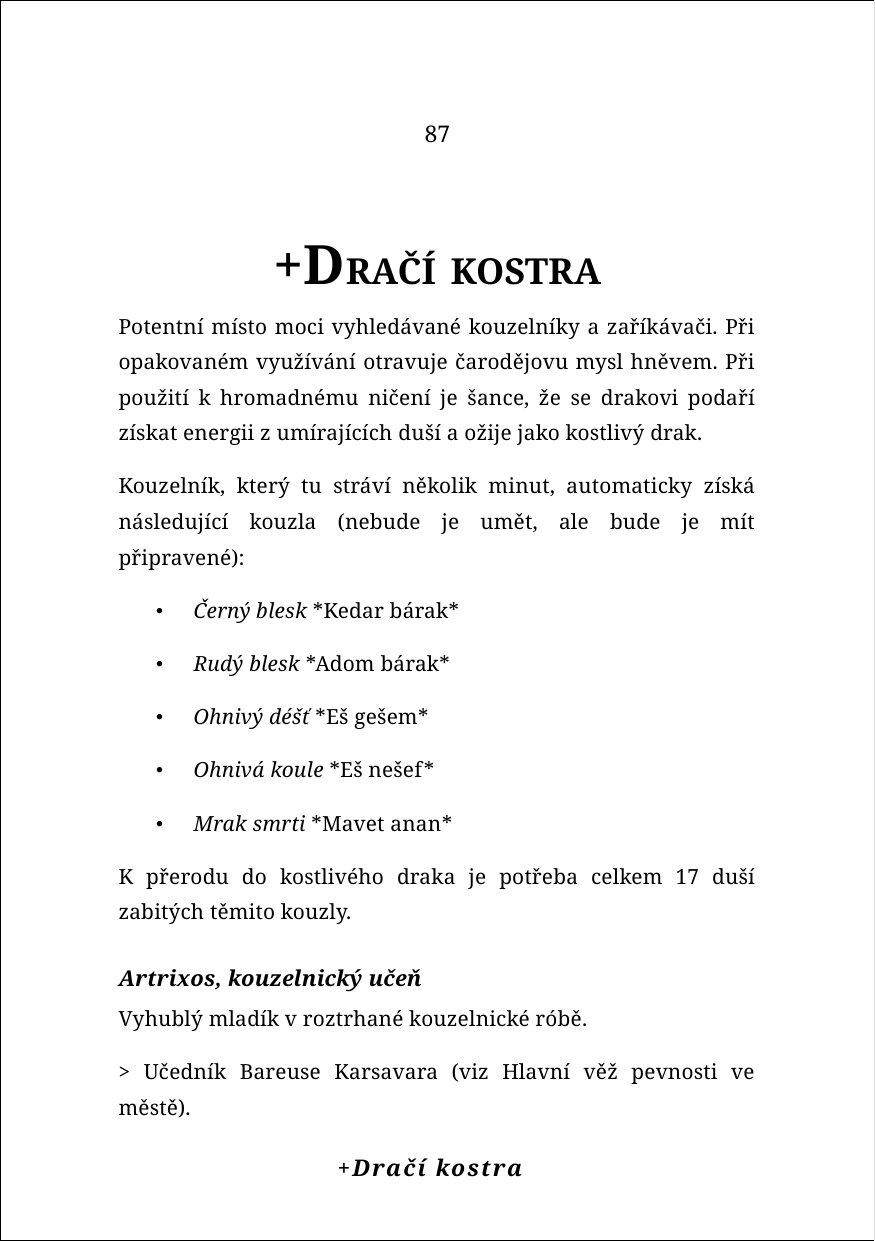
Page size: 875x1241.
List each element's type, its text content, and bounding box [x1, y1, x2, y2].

text Vyhublý mladík v roztrhané kouzelnické róbě. [118, 1004, 756, 1032]
list Ohnivý déšť *Eš gešem* [156, 702, 756, 731]
subtitle +Dračí kostra [118, 226, 756, 300]
text K přerodu do kostlivého draka je potřeba celkem 17 duší zabitých těmito kouzly. [118, 862, 756, 926]
text > Učedník Bareuse Karsavara (viz Hlavní věž pevnosti ve městě). [118, 1057, 756, 1121]
list Rudý blesk *Adom bárak* [156, 649, 756, 677]
list Ohnivá koule *Eš nešef* [156, 756, 756, 784]
text Potentní místo moci vyhledávané kouzelníky a zaříkávači. Při opakovaném využívání otravuje čarodějovu mysl hněvem. Při použití k hromadnému ničení je šance, že se drakovi podaří získat energii z umírajících duší a ožije jako kostlivý drak. [118, 312, 756, 447]
text Kouzelník, který tu stráví několik minut, automaticky získá následující kouzla (nebude je umět, ale bude je mít připravené): [118, 472, 756, 571]
list Mrak smrti *Mavet anan* [156, 809, 756, 837]
subtitle Artrixos, kouzelnický učeň [118, 962, 756, 992]
list Černý blesk *Kedar bárak* [156, 596, 756, 624]
